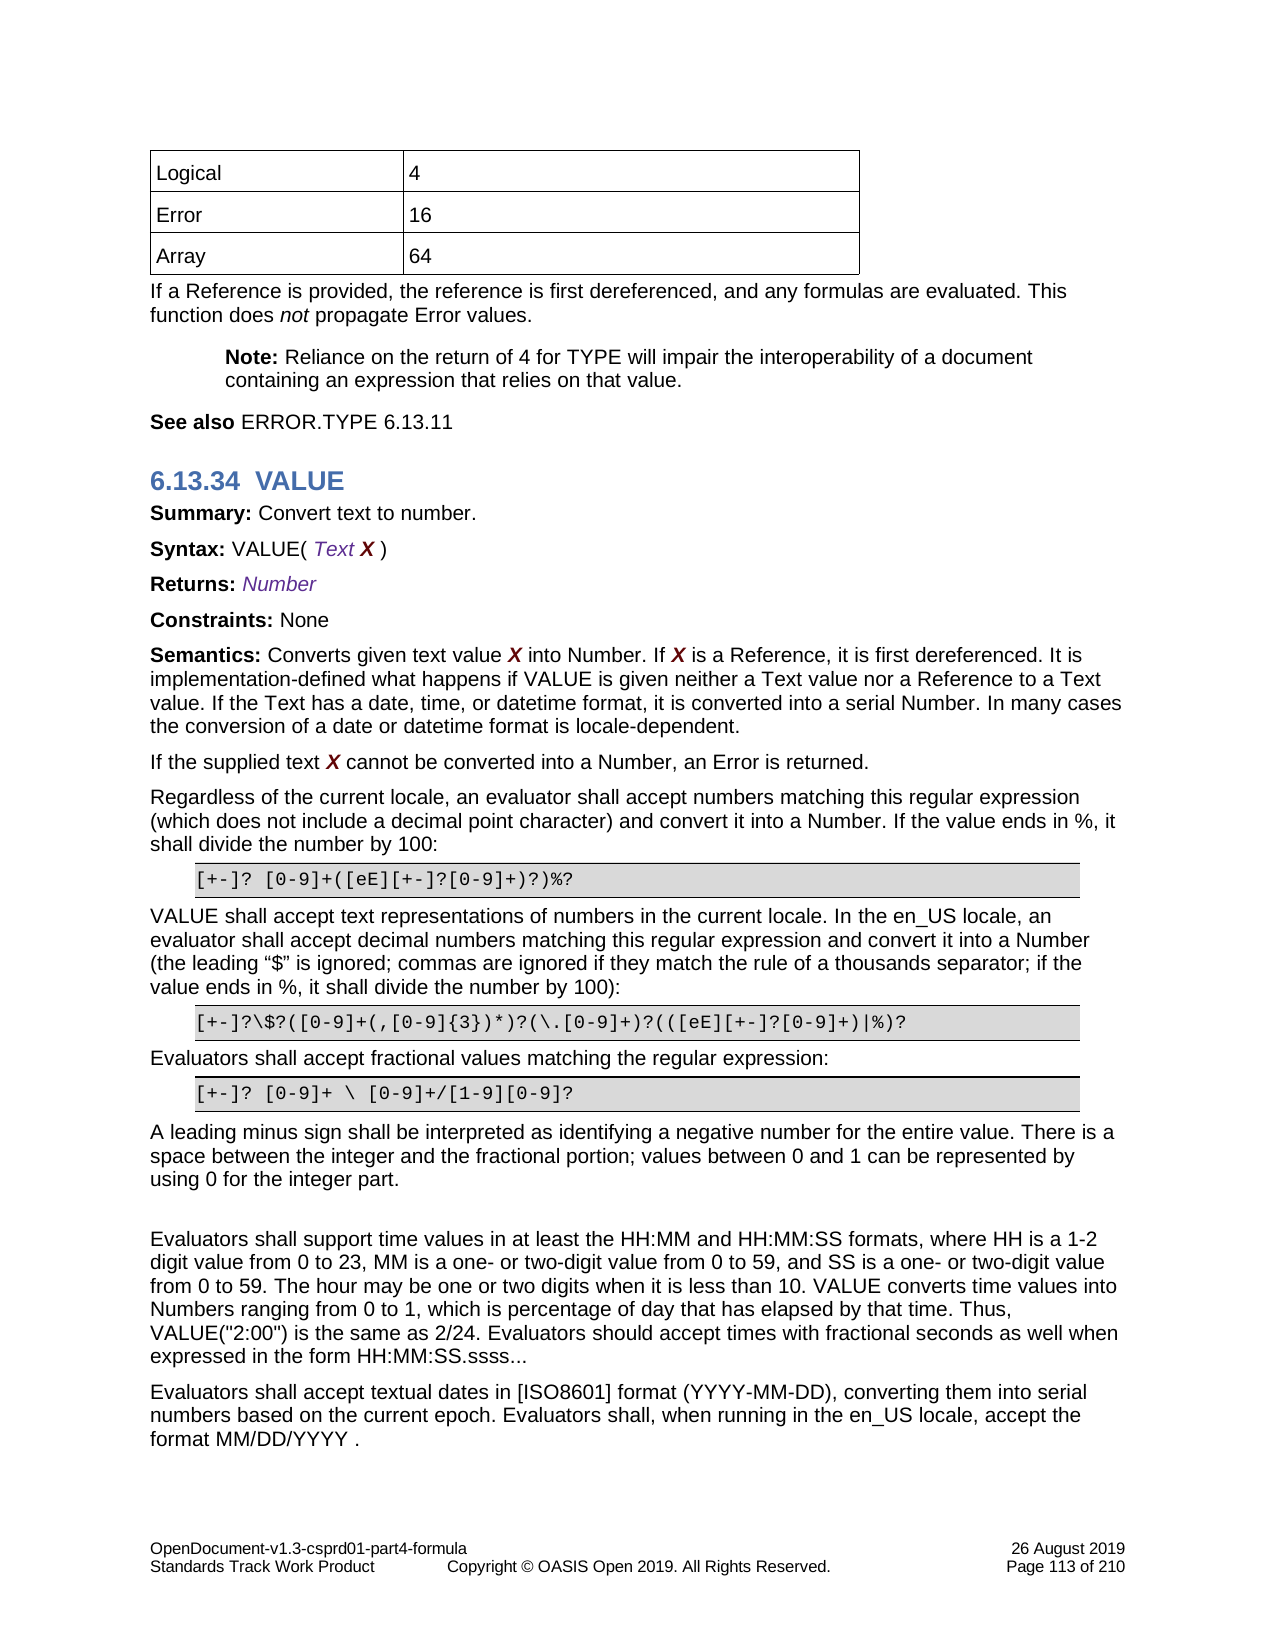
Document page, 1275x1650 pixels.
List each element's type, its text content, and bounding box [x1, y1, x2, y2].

text Evaluators shall accept fractional values matching the regular expression: [150, 1047, 1125, 1070]
text Constraints: None [150, 608, 1125, 632]
text [+-]? [0-9]+ \ [0-9]+/[1-9][0-9]? [195, 1078, 1080, 1111]
text If the supplied text X cannot be converted into a Number, an Error is returned. [150, 750, 1125, 774]
table_cell Logical [151, 151, 403, 191]
text See also ERROR.TYPE 6.13.11 [150, 411, 1125, 434]
text Regardless of the current locale, an evaluator shall accept numbers matching this regular expression (which does not include a decimal point character) and convert it into a Number. If the value ends in %, it shall divide the number by 100: [150, 786, 1125, 856]
subtitle VALUE [150, 465, 1125, 495]
text Summary: Convert text to number. [150, 501, 1125, 525]
text VALUE shall accept text representations of numbers in the current locale. In the en_US locale, an evaluator shall accept decimal numbers matching this regular expression and convert it into a Number (the leading “$” is ignored; commas are ignored if they match the rule of a thousands separator; if the value ends in %, it shall divide the number by 100): [150, 904, 1125, 999]
text Syntax: VALUE( Text X ) [150, 537, 1125, 561]
text Semantics: Converts given text value X into Number. If X is a Reference, it is first dereferenced. It is implementation-defined what happens if VALUE is given neither a Text value nor a Reference to a Text value. If the Text has a date, time, or datetime format, it is converted into a serial Number. In many cases the conversion of a date or datetime format is locale-dependent. [150, 644, 1125, 738]
table_cell Array [151, 233, 403, 273]
text Evaluators shall accept textual dates in [ISO8601] format (YYYY-MM-DD), converting them into serial numbers based on the current epoch. Evaluators shall, when running in the en_US locale, accept the format MM/DD/YYYY . [150, 1380, 1125, 1451]
text Returns: Number [150, 573, 1125, 596]
table_cell 64 [404, 233, 859, 273]
text [+-]?\$?([0-9]+(,[0-9]{3})*)?(\.[0-9]+)?(([eE][+-]?[0-9]+)|%)? [195, 1006, 1080, 1040]
table_cell 4 [404, 151, 859, 191]
table_cell 16 [404, 192, 859, 232]
table_cell Error [151, 192, 403, 232]
text [+-]? [0-9]+([eE][+-]?[0-9]+)?)%? [195, 864, 1080, 897]
text A leading minus sign shall be interpreted as identifying a negative number for the entire value. There is a space between the integer and the fractional portion; values between 0 and 1 can be represented by using 0 for the integer part. [150, 1121, 1125, 1191]
text Evaluators shall support time values in at least the HH:MM and HH:MM:SS formats, where HH is a 1-2 digit value from 0 to 23, MM is a one- or two-digit value from 0 to 59, and SS is a one- or two-digit value from 0 to 59. The hour may be one or two digits when it is less than 10. VALUE converts time values into Numbers ranging from 0 to 1, which is percentage of day that has elapsed by that time. Thus, VALUE("2:00") is the same as 2/24. Evaluators should accept times with fractional seconds as well when expressed in the form HH:MM:SS.ssss... [150, 1227, 1125, 1368]
text If a Reference is provided, the reference is first dereferenced, and any formulas are evaluated. This function does not propagate Error values. [150, 279, 1125, 327]
text Note: Reliance on the return of 4 for TYPE will impair the interoperability of a document containing an expression that relies on that value. [225, 345, 1050, 392]
